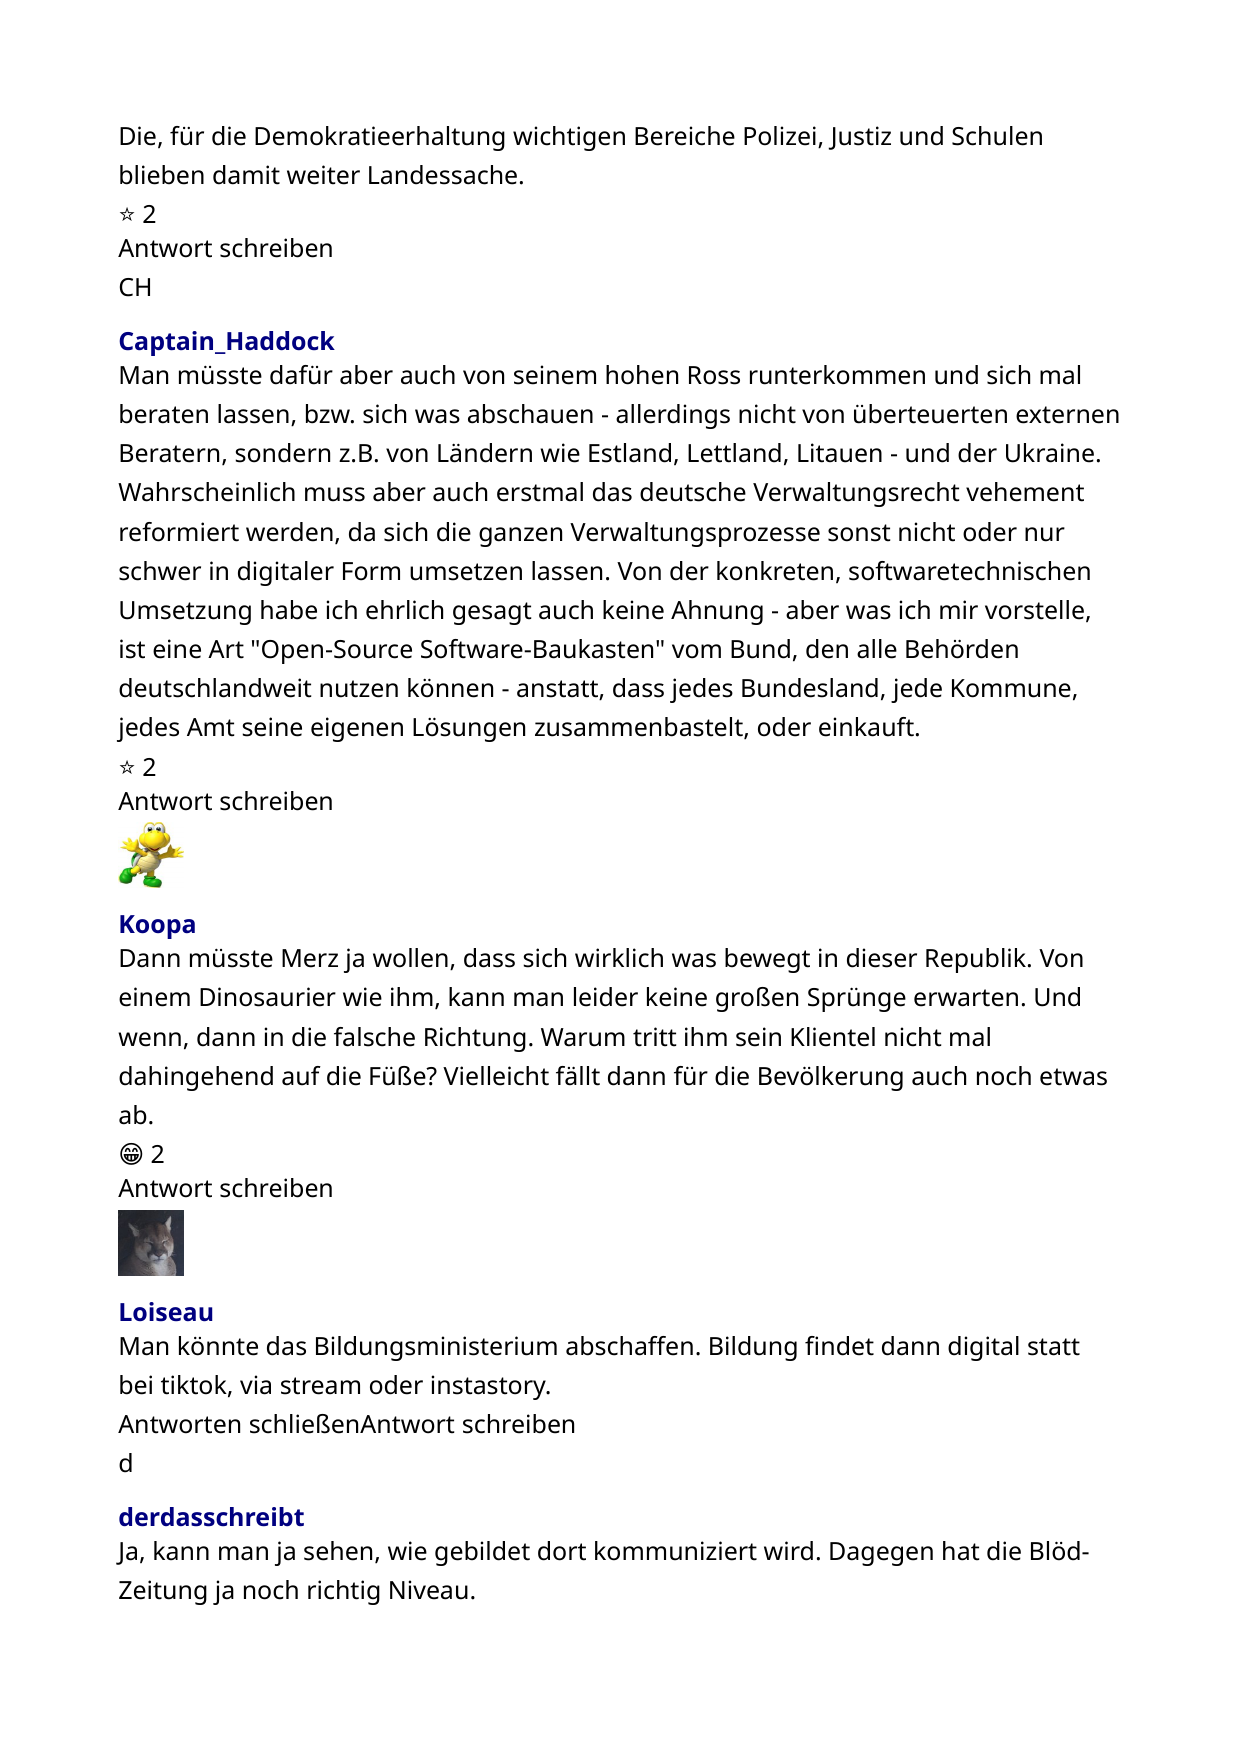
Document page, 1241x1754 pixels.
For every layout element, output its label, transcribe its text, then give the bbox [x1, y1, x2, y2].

text d [118, 1446, 1122, 1480]
text 😁 2 [118, 1137, 1122, 1171]
text ⭐️ 2 [118, 196, 1122, 231]
text Antwort schreiben [118, 231, 1122, 264]
text Antworten schließenAntwort schreiben [118, 1407, 1122, 1441]
subtitle Koopa [118, 907, 1122, 941]
subtitle derdasschreibt [118, 1500, 1122, 1534]
text Man könnte das Bildungsministerium abschaffen. Bildung findet dann digital statt bei tiktok, via stream oder instastory. [118, 1328, 1122, 1402]
text Antwort schreiben [118, 1171, 1122, 1205]
text Man müsste dafür aber auch von seinem hohen Ross runterkommen und sich mal beraten lassen, bzw. sich was abschauen - allerdings nicht von überteuerten externen Beratern, sondern z.B. von Ländern wie Estland, Lettland, Litauen - und der Ukraine. Wahrscheinlich muss aber auch erstmal das deutsche Verwaltungsrecht vehement reformiert werden, da sich die ganzen Verwaltungsprozesse sonst nicht oder nur schwer in digitaler Form umsetzen lassen. Von der konkreten, softwaretechnischen Umsetzung habe ich ehrlich gesagt auch keine Ahnung - aber was ich mir vorstelle, ist eine Art "Open-Source Software-Baukasten" vom Bund, den alle Behörden deutschlandweit nutzen können - anstatt, dass jedes Bundesland, jede Kommune, jedes Amt seine eigenen Lösungen zusammenbastelt, oder einkauft. [118, 357, 1122, 744]
subtitle Captain_Haddock [118, 323, 1122, 357]
subtitle Loiseau [118, 1294, 1122, 1328]
text Ja, kann man ja sehen, wie gebildet dort kommuniziert wird. Dagegen hat die Blöd-Zeitung ja noch richtig Niveau. [118, 1534, 1122, 1607]
text Antwort schreiben [118, 783, 1122, 817]
picture [118, 822, 184, 888]
text Die, für die Demokratieerhaltung wichtigen Bereiche Polizei, Justiz und Schulen blieben damit weiter Landessache. [118, 118, 1122, 191]
text ⭐️ 2 [118, 749, 1122, 783]
picture [118, 1210, 184, 1276]
text Dann müsste Merz ja wollen, dass sich wirklich was bewegt in dieser Republik. Von einem Dinosaurier wie ihm, kann man leider keine großen Sprünge erwarten. Und wenn, dann in die falsche Richtung. Warum tritt ihm sein Klientel nicht mal dahingehend auf die Füße? Vielleicht fällt dann für die Bevölkerung auch noch etwas ab. [118, 941, 1122, 1132]
text CH [118, 270, 1122, 304]
